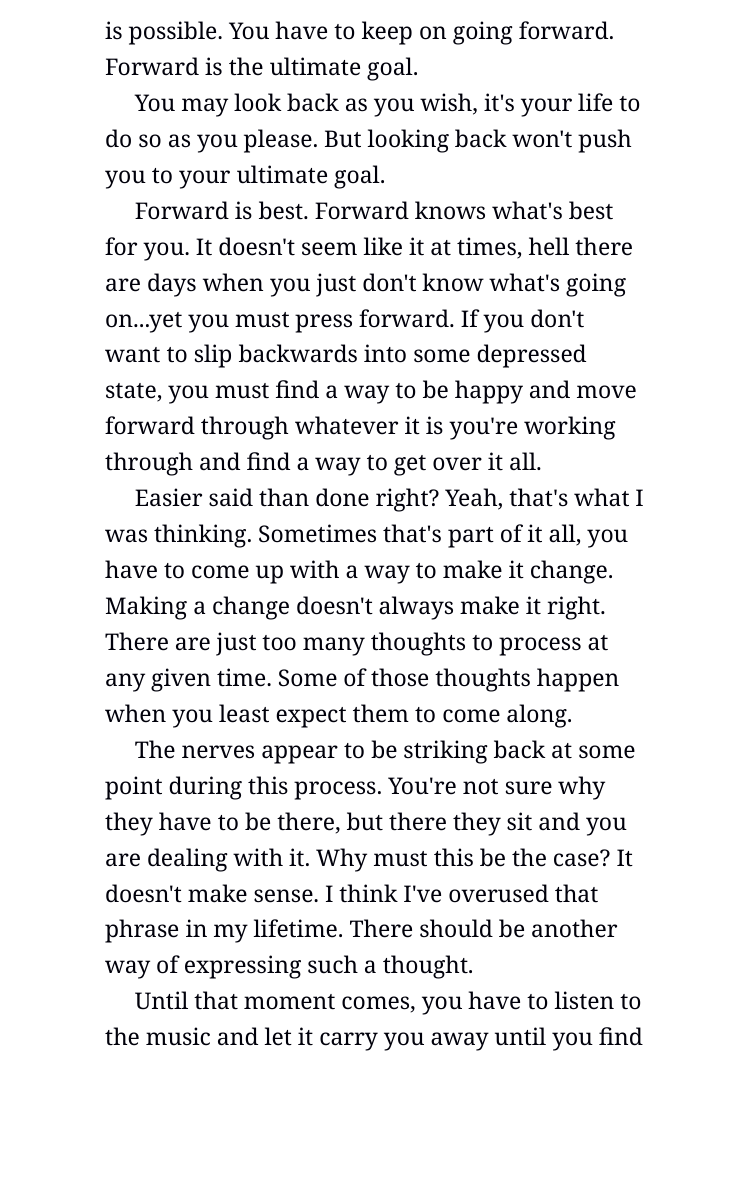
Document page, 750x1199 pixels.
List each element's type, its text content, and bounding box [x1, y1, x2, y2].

text Forward is best. Forward knows what's best for you. It doesn't seem like it at times, hell there are days when you just don't know what's going on...yet you must press forward. If you don't want to slip backwards into some depressed state, you must find a way to be happy and move forward through whatever it is you're working through and find a way to get over it all. [105, 195, 645, 477]
text Easier said than done right? Yeah, that's what I was thinking. Sometimes that's part of it all, you have to come up with a way to make it change. Making a change doesn't always make it right. There are just too many thoughts to process at any given time. Some of those thoughts happen when you least expect them to come along. [105, 482, 645, 729]
text The nerves appear to be striking back at some point during this process. You're not sure why they have to be there, but there they sit and you are dealing with it. Why must this be the case? It doesn't make sense. I think I've overused that phrase in my lifetime. There should be another way of expressing such a thought. [105, 734, 645, 981]
text You may look back as you wish, it's your life to do so as you please. But looking back won't push you to your ultimate goal. [105, 87, 645, 190]
text is possible. You have to keep on going forward. Forward is the ultimate goal. [105, 15, 645, 82]
text Until that moment comes, you have to listen to the music and let it carry you away until you find [105, 985, 645, 1052]
